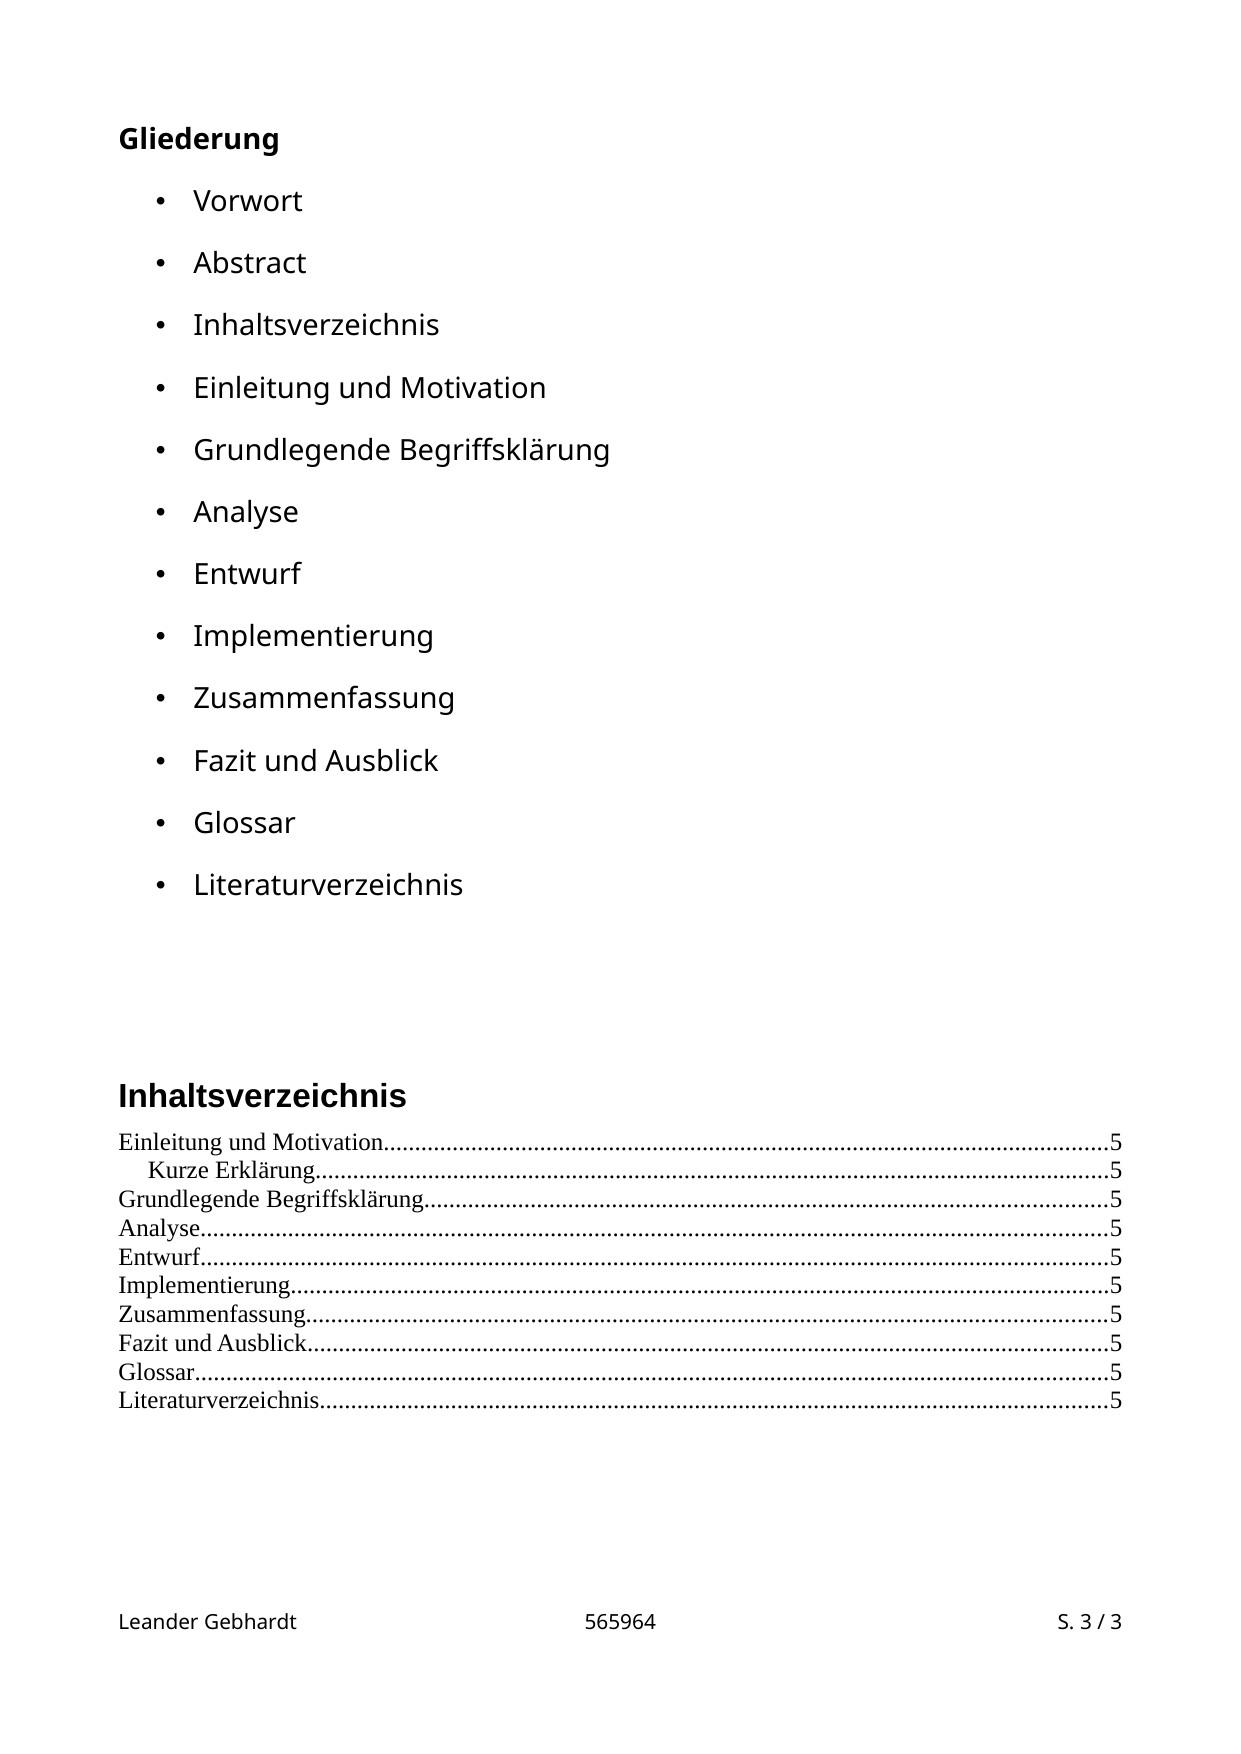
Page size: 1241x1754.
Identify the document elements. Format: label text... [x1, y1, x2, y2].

text Glossar 5 [118, 1357, 1122, 1386]
list Grundlegende Begriffsklärung [156, 429, 1122, 469]
list Zusammenfassung [156, 678, 1122, 717]
subtitle Inhaltsverzeichnis [118, 1076, 1122, 1114]
text Gliederung [118, 118, 1122, 158]
text Einleitung und Motivation 5 [118, 1127, 1122, 1156]
list Fazit und Ausblick [156, 740, 1122, 780]
list Abstract [156, 242, 1122, 282]
list Analyse [156, 491, 1122, 531]
list Inhaltsverzeichnis [156, 305, 1122, 344]
list Vorwort [156, 180, 1122, 220]
text Grundlegende Begriffsklärung 5 [118, 1184, 1122, 1213]
text Implementierung 5 [118, 1271, 1122, 1299]
list Einleitung und Motivation [156, 367, 1122, 407]
text Fazit und Ausblick 5 [118, 1328, 1122, 1357]
list Entwurf [156, 553, 1122, 593]
text Entwurf 5 [118, 1242, 1122, 1271]
text Literaturverzeichnis 5 [118, 1386, 1122, 1414]
list Literaturverzeichnis [156, 864, 1122, 904]
list Implementierung [156, 616, 1122, 655]
text Kurze Erklärung 5 [148, 1156, 1122, 1184]
text Zusammenfassung 5 [118, 1299, 1122, 1328]
text Analyse 5 [118, 1213, 1122, 1242]
list Glossar [156, 802, 1122, 842]
